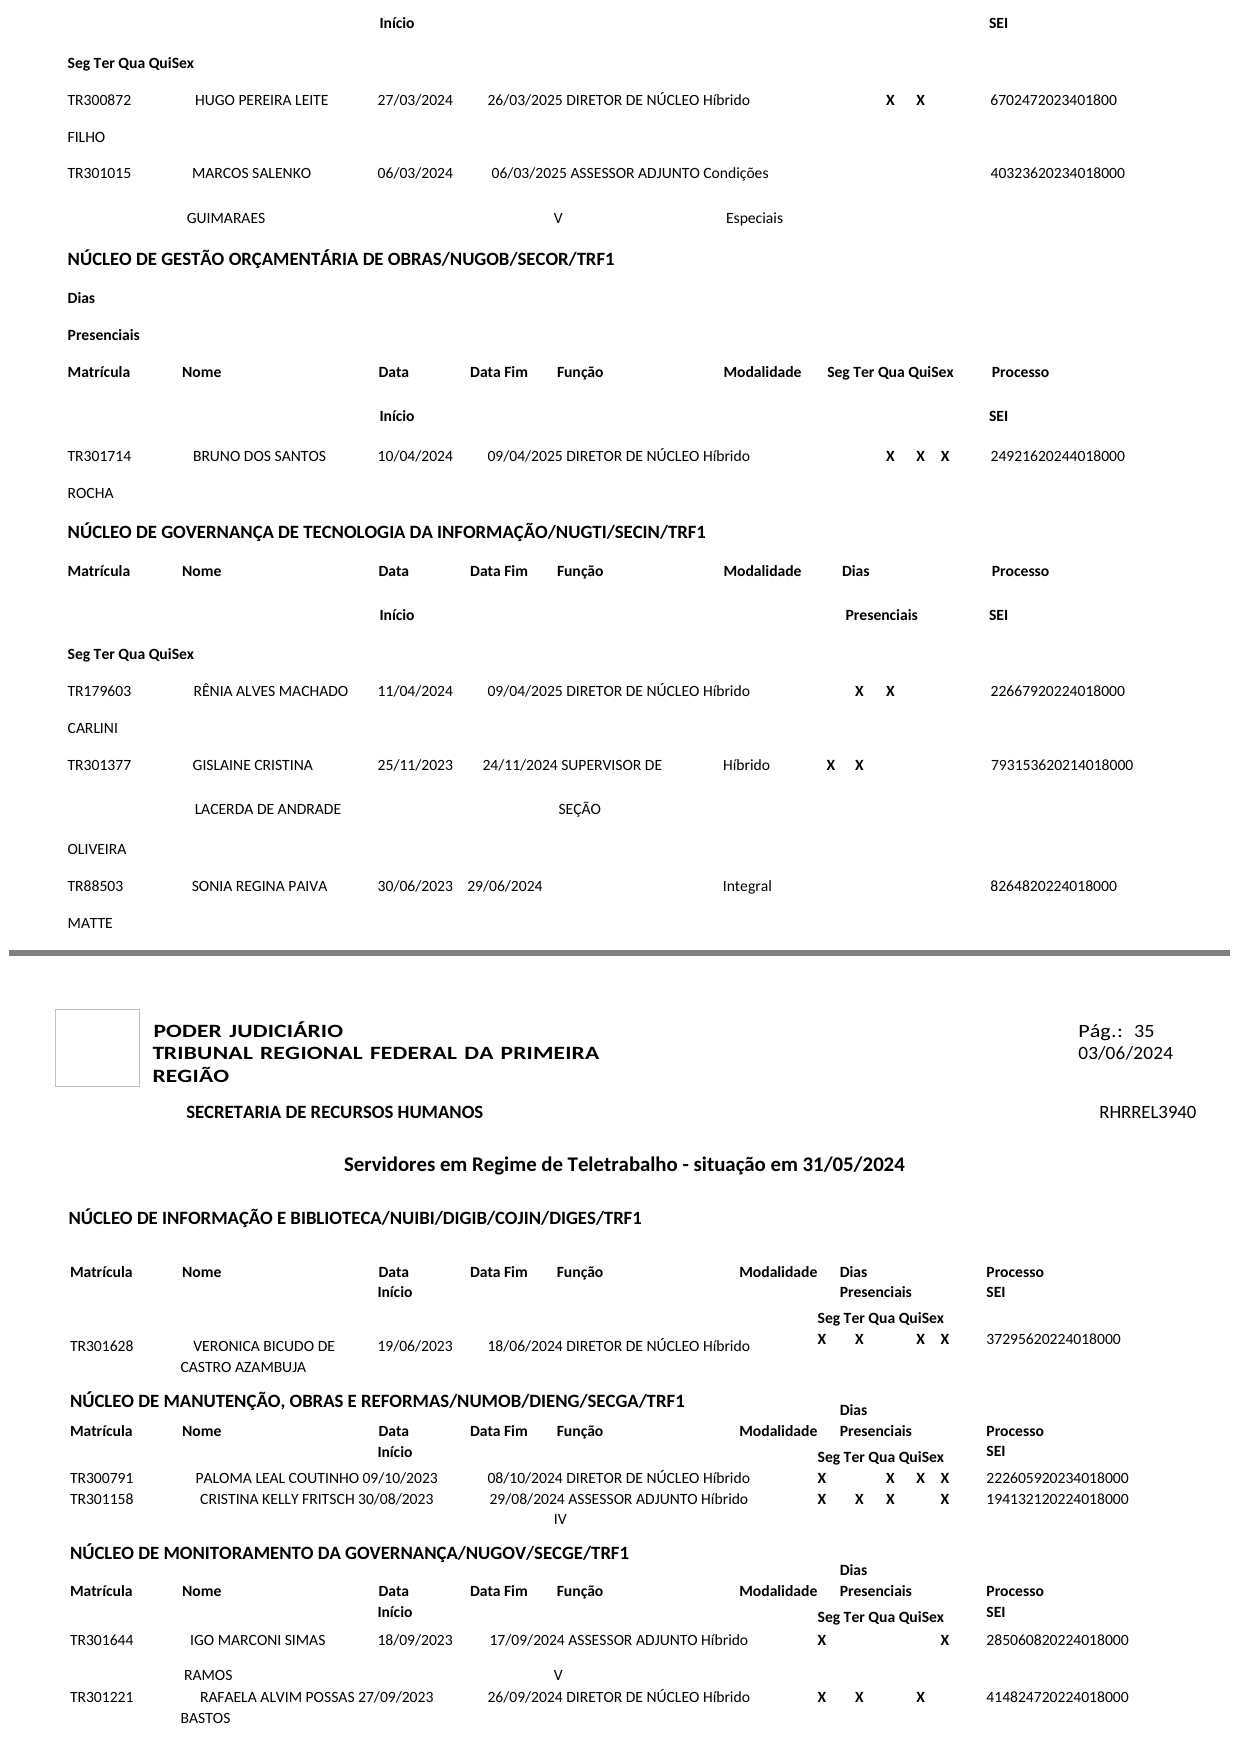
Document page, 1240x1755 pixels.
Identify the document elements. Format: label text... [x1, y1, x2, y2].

text Seg Ter Qua QuiSex [67, 644, 1196, 664]
text Dias [67, 288, 1196, 307]
subtitle Servidores em Regime de Teletrabalho - situação em 31/05/2024 [67, 1151, 1182, 1176]
text LACERDA DE ANDRADE SEÇÃO [67, 792, 1196, 821]
text Seg Ter Qua QuiSex [67, 53, 1196, 72]
text OLIVEIRA [67, 839, 1196, 858]
table_cell X X X X Dias [818, 1489, 986, 1581]
text TR88503 SONIA REGINA PAIVA 30/06/2023 29/06/2024 Integral 8264820224018000 [67, 876, 1196, 895]
table_header Matrícula Nome Data Data Fim Função Modalidade Início [70, 1262, 817, 1329]
table_cell TR301644 IGO MARCONI SIMAS 18/09/2023 17/09/2024 ASSESSOR ADJUNTO Híbrido RAMOS V [70, 1630, 817, 1688]
table_cell Matrícula Nome Data Data Fim Função Modalidade Início [70, 1581, 817, 1630]
table_cell X X X X Dias [818, 1329, 986, 1421]
table_cell TR301158 CRISTINA KELLY FRITSCH 30/08/2023 29/08/2024 ASSESSOR ADJUNTO Híbrido IV NÚCLEO DE MONITORAMENTO DA GOVERNANÇA/NUGOV/SECGE/TRF1 [70, 1489, 817, 1581]
text GUIMARAES V Especiais [67, 201, 1196, 229]
text SECRETARIA DE RECURSOS HUMANOS RHRREL3940 [67, 1097, 1198, 1125]
text TR179603 RÊNIA ALVES MACHADO 11/04/2024 09/04/2025 DIRETOR DE NÚCLEO Híbrido X X 22667920224018000 [67, 682, 1196, 701]
table_cell Processo SEI [986, 1581, 1137, 1630]
table_cell 414824720224018000 [986, 1688, 1137, 1751]
table_cell 285060820224018000 [986, 1630, 1137, 1688]
text MATTE [67, 913, 1196, 932]
text NÚCLEO DE GOVERNANÇA DE TECNOLOGIA DA INFORMAÇÃO/NUGTI/SECIN/TRF1 [67, 520, 1196, 543]
text CARLINI [67, 718, 1196, 738]
text Matrícula Nome Data Data Fim Função Modalidade Dias Processo [67, 561, 1196, 580]
table_header Dias Presenciais Seg Ter Qua QuiSex [818, 1262, 986, 1329]
table_cell TR301221 RAFAELA ALVIM POSSAS 27/09/2023 26/09/2024 DIRETOR DE NÚCLEO Híbrido BASTOS [70, 1688, 817, 1751]
table_cell Processo SEI [986, 1421, 1137, 1468]
text Presenciais [67, 325, 1196, 344]
table_cell X X [818, 1630, 986, 1688]
table_cell 37295620224018000 [986, 1329, 1137, 1421]
table_cell Presenciais Seg Ter Qua QuiSex [818, 1581, 986, 1630]
text ROCHA [67, 483, 1196, 502]
table_cell 222605920234018000 [986, 1468, 1137, 1489]
text FILHO [67, 127, 1196, 146]
table_header Processo SEI [986, 1262, 1137, 1329]
text TR301015 MARCOS SALENKO 06/03/2024 06/03/2025 ASSESSOR ADJUNTO Condições 40323620234018000 [67, 164, 1196, 183]
text TR301377 GISLAINE CRISTINA 25/11/2023 24/11/2024 SUPERVISOR DE Híbrido X X 793153620214018000 [67, 756, 1196, 774]
table_cell 194132120224018000 [986, 1489, 1137, 1581]
table_cell TR300791 PALOMA LEAL COUTINHO 09/10/2023 08/10/2024 DIRETOR DE NÚCLEO Híbrido [70, 1468, 817, 1489]
text Início SEI [67, 399, 1196, 427]
text TR300872 HUGO PEREIRA LEITE 27/03/2024 26/03/2025 DIRETOR DE NÚCLEO Híbrido X X 6702472023401800 [67, 90, 1196, 109]
text Início Presenciais SEI [67, 598, 1196, 626]
table_cell Matrícula Nome Data Data Fim Função Modalidade Início [70, 1421, 817, 1468]
text TR301714 BRUNO DOS SANTOS 10/04/2024 09/04/2025 DIRETOR DE NÚCLEO Híbrido X X X 24921620244018000 [67, 446, 1196, 465]
text Matrícula Nome Data Data Fim Função Modalidade Seg Ter Qua QuiSex Processo [67, 362, 1196, 381]
table_cell Presenciais Seg Ter Qua QuiSex [818, 1421, 986, 1468]
table_cell X X X X [818, 1468, 986, 1489]
text Início SEI [67, 6, 1196, 34]
table_cell X X X [818, 1688, 986, 1751]
text NÚCLEO DE INFORMAÇÃO E BIBLIOTECA/NUIBI/DIGIB/COJIN/DIGES/TRF1 [68, 1206, 1196, 1229]
table_cell TR301628 VERONICA BICUDO DE 19/06/2023 18/06/2024 DIRETOR DE NÚCLEO Híbrido CASTRO AZAMBUJA NÚCLEO DE MANUTENÇÃO, OBRAS E REFORMAS/NUMOB/DIENG/SECGA/TRF1 [70, 1329, 817, 1421]
text NÚCLEO DE GESTÃO ORÇAMENTÁRIA DE OBRAS/NUGOB/SECOR/TRF1 [67, 247, 1196, 270]
